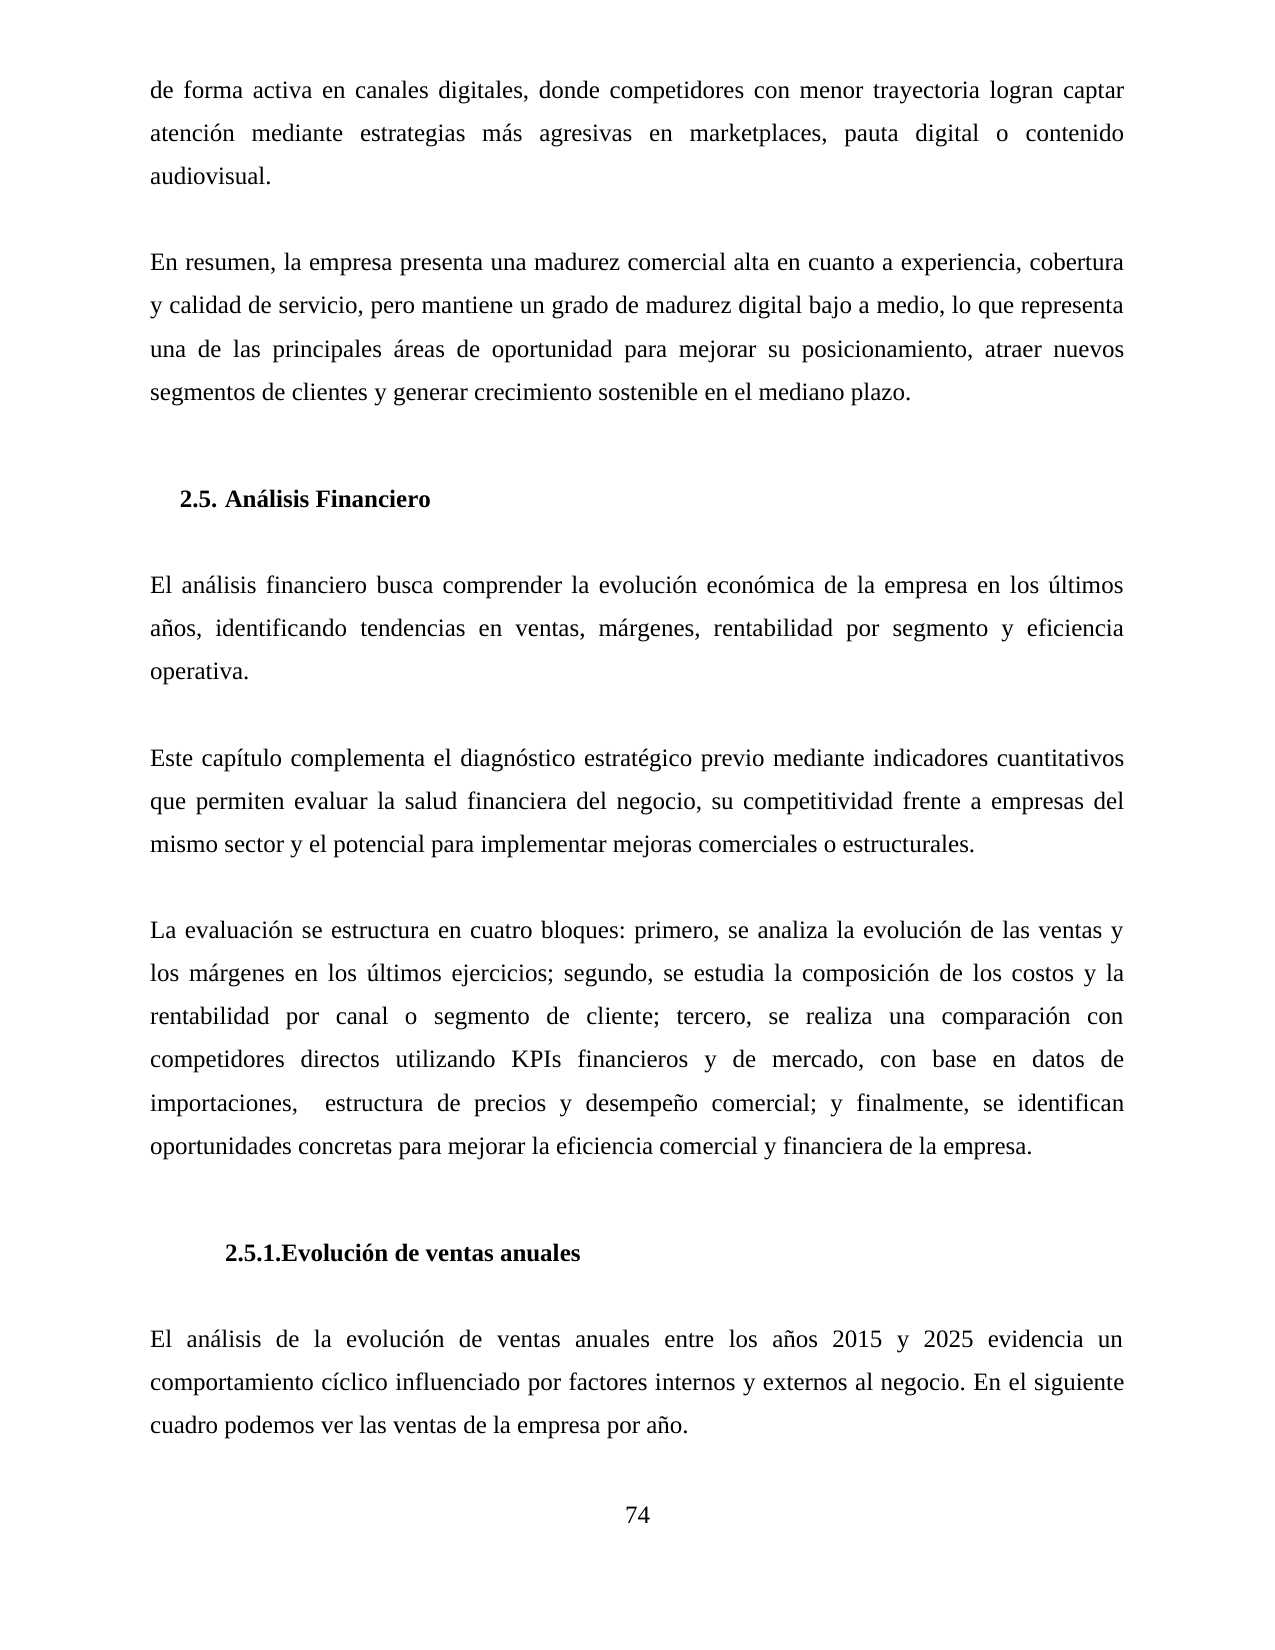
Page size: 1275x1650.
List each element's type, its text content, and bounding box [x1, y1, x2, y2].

list Evolución de ventas anuales [225, 1238, 1125, 1267]
text La evaluación se estructura en cuatro bloques: primero, se analiza la evolución de las ventas y los márgenes en los últimos ejercicios; segundo, se estudia la composición de los costos y la rentabilidad por canal o segmento de cliente; tercero, se realiza una comparación con competidores directos utilizando KPIs financieros y de mercado, con base en datos de importaciones, estructura de precios y desempeño comercial; y finalmente, se identifican oportunidades concretas para mejorar la eficiencia comercial y financiera de la empresa. [150, 915, 1125, 1159]
text El análisis de la evolución de ventas anuales entre los años 2015 y 2025 evidencia un comportamiento cíclico influenciado por factores internos y externos al negocio. En el siguiente cuadro podemos ver las ventas de la empresa por año. [150, 1324, 1125, 1439]
list Análisis Financiero [179, 484, 1125, 513]
text Este capítulo complementa el diagnóstico estratégico previo mediante indicadores cuantitativos que permiten evaluar la salud financiera del negocio, su competitividad frente a empresas del mismo sector y el potencial para implementar mejoras comerciales o estructurales. [150, 699, 1125, 858]
text El análisis financiero busca comprender la evolución económica de la empresa en los últimos años, identificando tendencias en ventas, márgenes, rentabilidad por segmento y eficiencia operativa. [150, 570, 1125, 685]
text de forma activa en canales digitales, donde competidores con menor trayectoria logran captar atención mediante estrategias más agresivas en marketplaces, pauta digital o contenido audiovisual. [150, 75, 1125, 190]
text En resumen, la empresa presenta una madurez comercial alta en cuanto a experiencia, cobertura y calidad de servicio, pero mantiene un grado de madurez digital bajo a medio, lo que representa una de las principales áreas de oportunidad para mejorar su posicionamiento, atraer nuevos segmentos de clientes y generar crecimiento sostenible en el mediano plazo. [150, 247, 1125, 406]
